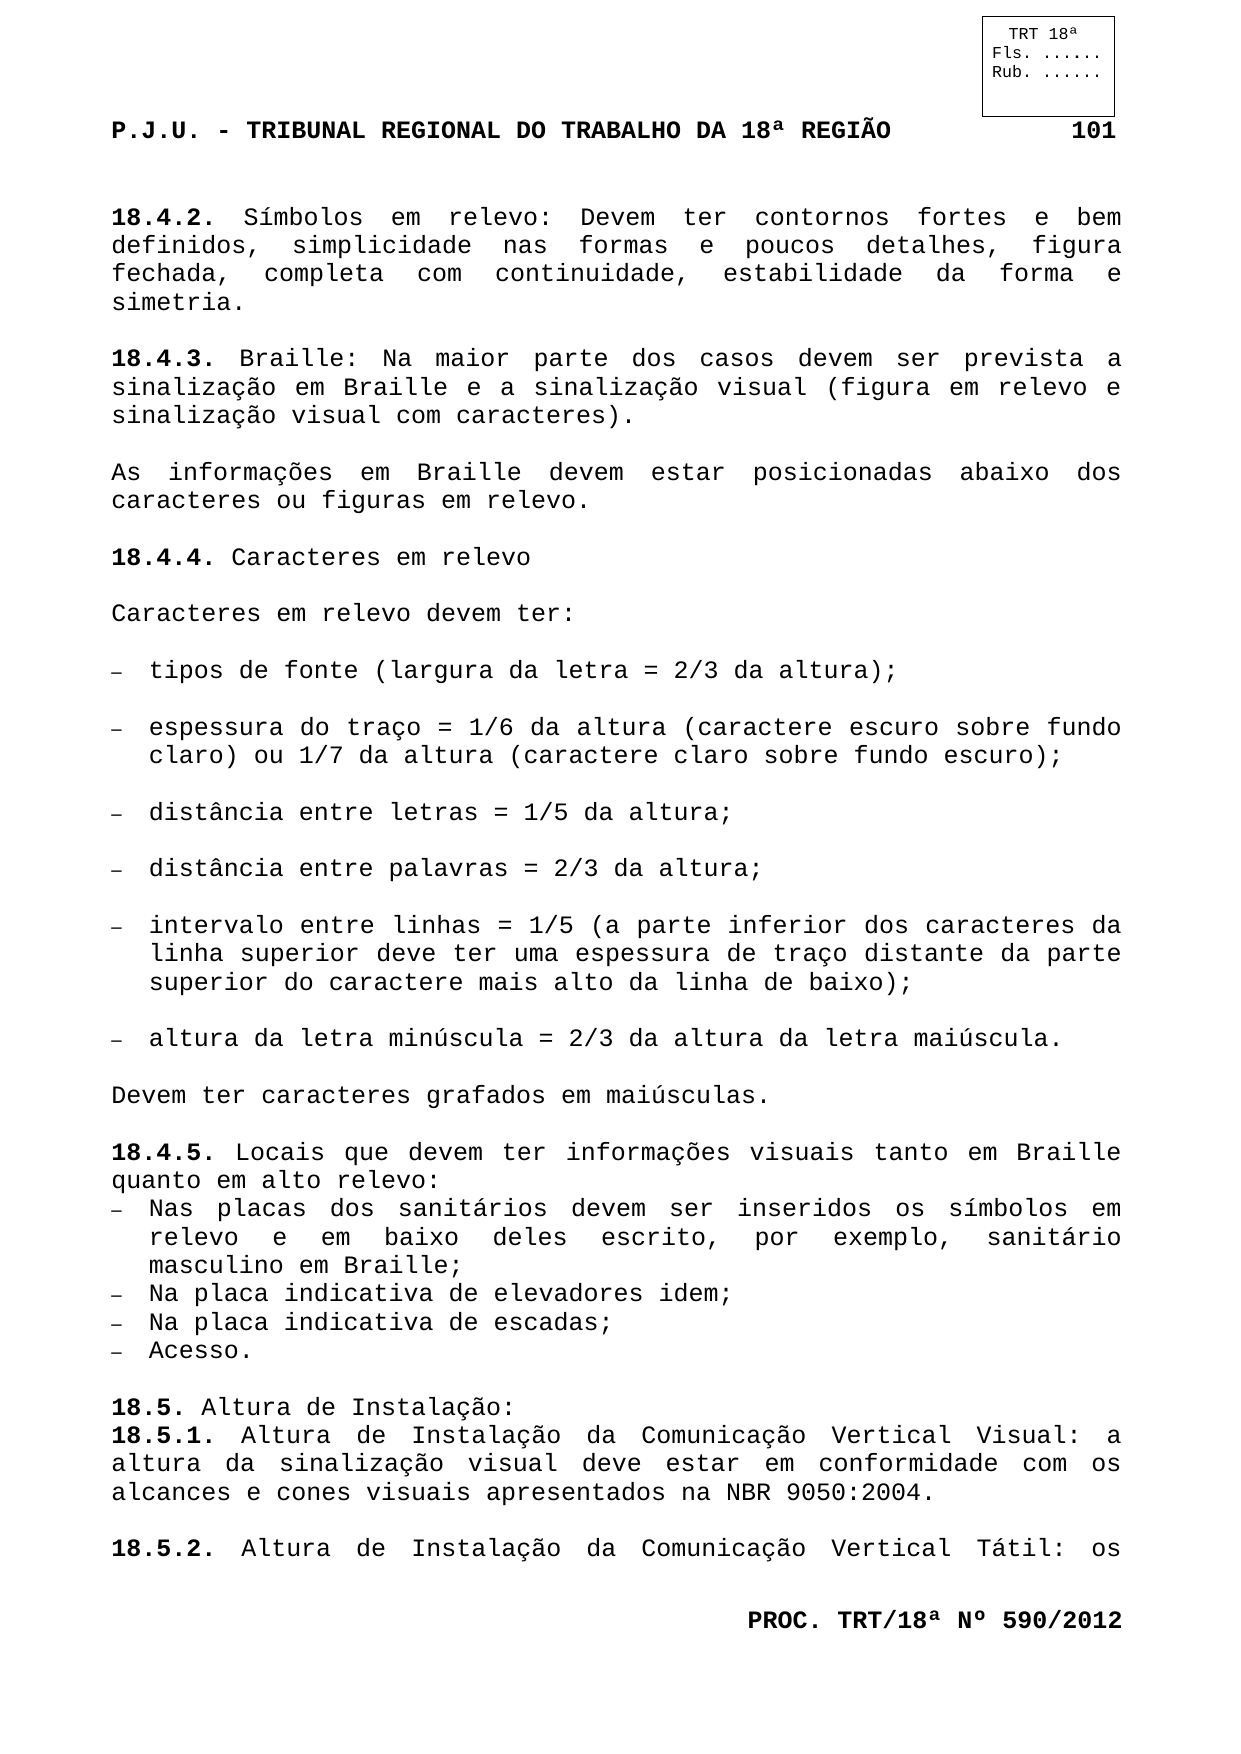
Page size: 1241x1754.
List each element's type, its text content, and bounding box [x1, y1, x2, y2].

text 18.5. Altura de Instalação: [111, 1394, 1122, 1423]
text 18.5.1. Altura de Instalação da Comunicação Vertical Visual: a altura da sinalização visual deve estar em conformidade com os alcances e cones visuais apresentados na NBR 9050:2004. [111, 1423, 1122, 1508]
text Caracteres em relevo devem ter: [111, 601, 1122, 629]
text 18.5.2. Altura de Instalação da Comunicação Vertical Tátil: os [111, 1536, 1122, 1564]
list Nas placas dos sanitários devem ser inseridos os símbolos em relevo e em baixo deles escrito, por exemplo, sanitário masculino em Braille; [111, 1196, 1122, 1281]
text Devem ter caracteres grafados em maiúsculas. [111, 1083, 1122, 1111]
text 18.4.2. Símbolos em relevo: Devem ter contornos fortes e bem definidos, simplicidade nas formas e poucos detalhes, figura fechada, completa com continuidade, estabilidade da forma e simetria. [111, 204, 1122, 318]
text 18.4.3. Braille: Na maior parte dos casos devem ser prevista a sinalização em Braille e a sinalização visual (figura em relevo e sinalização visual com caracteres). [111, 346, 1122, 431]
text 18.4.4. Caracteres em relevo [111, 544, 1122, 573]
list distância entre letras = 1/5 da altura; [111, 799, 1122, 828]
list Na placa indicativa de escadas; [111, 1309, 1122, 1338]
list tipos de fonte (largura da letra = 2/3 da altura); [111, 658, 1122, 686]
list Acesso. [111, 1338, 1122, 1366]
list espessura do traço = 1/6 da altura (caractere escuro sobre fundo claro) ou 1/7 da altura (caractere claro sobre fundo escuro); [111, 714, 1122, 771]
list Na placa indicativa de elevadores idem; [111, 1281, 1122, 1309]
list distância entre palavras = 2/3 da altura; [111, 856, 1122, 884]
text As informações em Braille devem estar posicionadas abaixo dos caracteres ou figuras em relevo. [111, 459, 1122, 516]
list intervalo entre linhas = 1/5 (a parte inferior dos caracteres da linha superior deve ter uma espessura de traço distante da parte superior do caractere mais alto da linha de baixo); [111, 913, 1122, 998]
text 18.4.5. Locais que devem ter informações visuais tanto em Braille quanto em alto relevo: [111, 1139, 1122, 1196]
list altura da letra minúscula = 2/3 da altura da letra maiúscula. [111, 1026, 1122, 1054]
